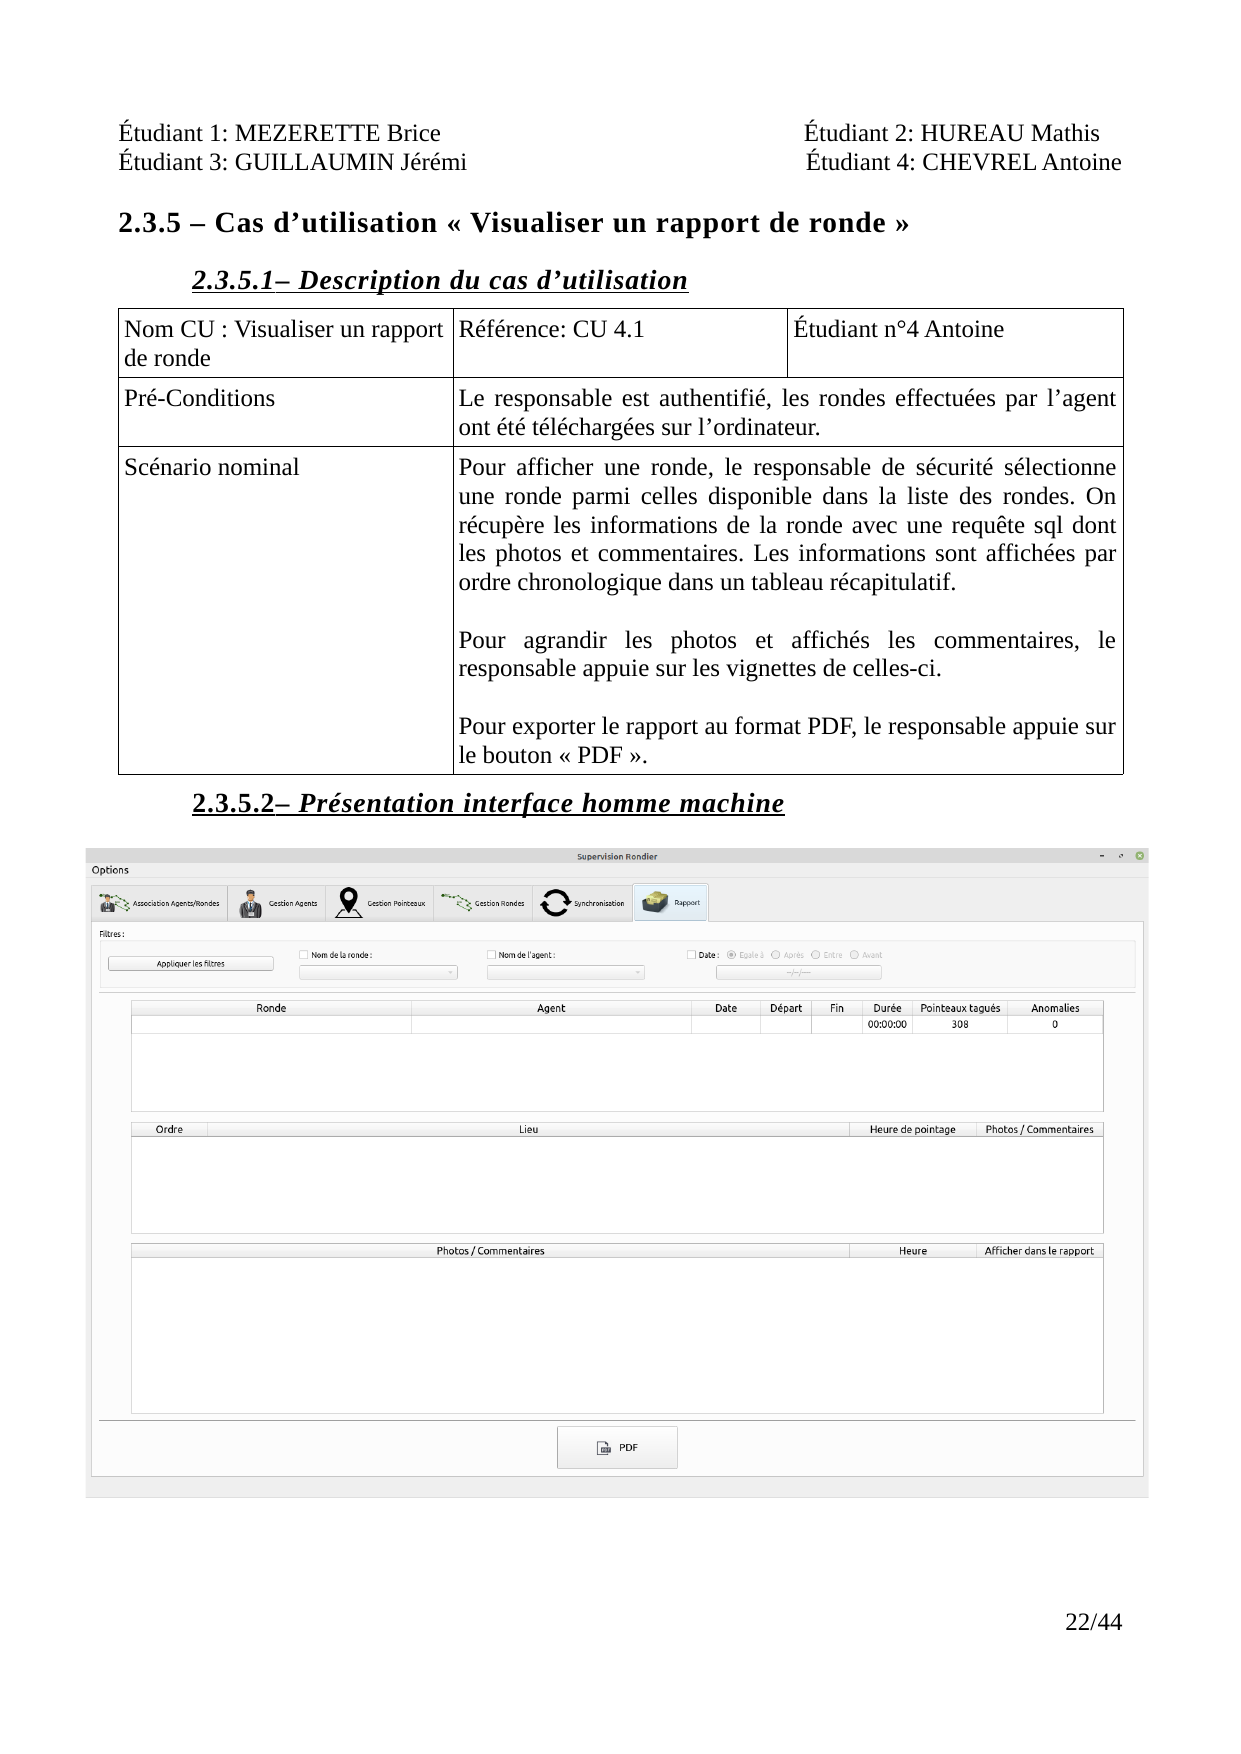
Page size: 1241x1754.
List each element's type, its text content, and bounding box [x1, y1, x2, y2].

table_cell Pré-Conditions [119, 378, 453, 446]
table_header Référence: CU 4.1 [454, 309, 787, 377]
picture [85, 848, 1149, 1498]
table_header Nom CU : Visualiser un rapport de ronde [119, 309, 453, 377]
table_cell Scénario nominal [119, 447, 453, 774]
table_header Étudiant n°4 Antoine [788, 309, 1123, 377]
table_cell Le responsable est authentifié, les rondes effectuées par l’agent ont été téléchargées sur l’ordinateur. [454, 378, 1123, 446]
subtitle 2.3.5 – Cas d’utilisation « Visualiser un rapport de ronde » [118, 205, 1122, 239]
table_cell Pour afficher une ronde, le responsable de sécurité sélectionne une ronde parmi celles disponible dans la liste des rondes. On récupère les informations de la ronde avec une requête sql dont les photos et commentaires. Les informations sont affichées par ordre chronologique dans un tableau récapitulatif. Pour agrandir les photos et affichés les commentaires, le responsable appuie sur les vignettes de celles-ci. Pour exporter le rapport au format PDF, le responsable appuie sur le bouton « PDF ». [454, 447, 1123, 774]
subtitle 2.3.5.2– Présentation interface homme machine [118, 787, 1122, 819]
subtitle 2.3.5.1– Description du cas d’utilisation [118, 264, 1122, 296]
